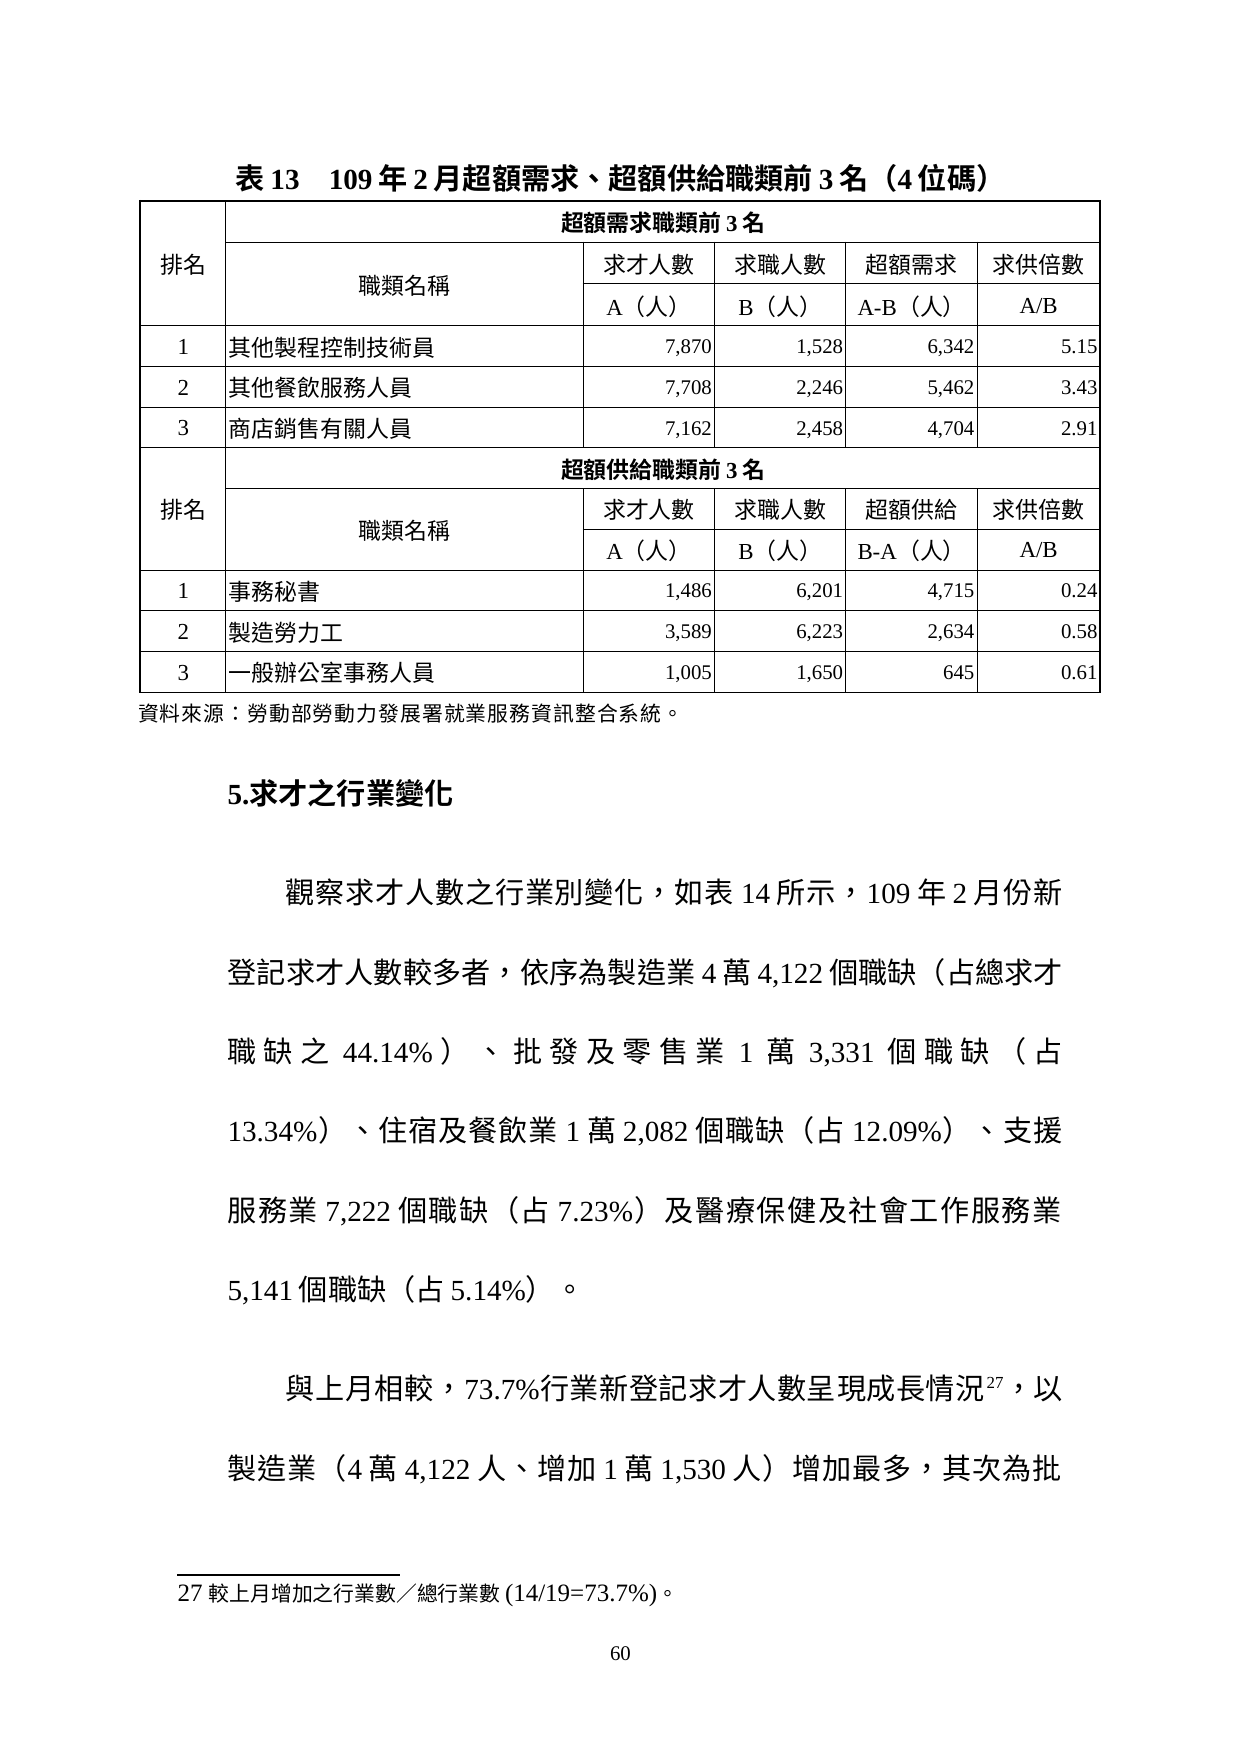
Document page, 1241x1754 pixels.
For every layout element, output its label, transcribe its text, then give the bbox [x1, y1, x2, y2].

text 表13 109年2月超額需求、超額供給職類前3名（4位碼） [177, 148, 1063, 200]
table_cell 製造勞力工 [226, 611, 583, 651]
table_cell A/B [978, 530, 1099, 569]
table_cell 超額供給 [846, 489, 977, 529]
table_cell 其他餐飲服務人員 [226, 367, 583, 407]
table_cell 2 [141, 611, 225, 651]
table_cell 職類名稱 [226, 243, 583, 325]
table_cell 6,342 [846, 326, 977, 366]
table_cell 2,458 [715, 408, 845, 447]
table_cell 2 [141, 367, 225, 407]
table_cell 6,223 [715, 611, 845, 651]
table_header 排名 [141, 202, 225, 325]
table_cell 1,528 [715, 326, 845, 366]
table_cell B-A（人） [846, 530, 977, 569]
table_cell A（人） [584, 284, 714, 325]
table_cell B（人） [715, 530, 845, 569]
subtitle 5.求才之行業變化 [227, 752, 1063, 832]
table_cell B（人） [715, 284, 845, 325]
table_cell 7,162 [584, 408, 714, 447]
table_cell A/B [978, 284, 1099, 325]
table_cell 求才人數 [584, 489, 714, 529]
table_cell 求才人數 [584, 243, 714, 283]
table_header 超額需求職類前3名 [226, 202, 1099, 242]
table_cell 2,634 [846, 611, 977, 651]
table_cell 4,704 [846, 408, 977, 447]
table_cell 一般辦公室事務人員 [226, 652, 583, 692]
table_cell 1,005 [584, 652, 714, 692]
table_cell A（人） [584, 530, 714, 569]
table_cell 求供倍數 [978, 489, 1099, 529]
table_cell 1 [141, 326, 225, 366]
table_cell 求職人數 [715, 243, 845, 283]
table_cell 0.58 [978, 611, 1099, 651]
table_cell 1,650 [715, 652, 845, 692]
table_cell 商店銷售有關人員 [226, 408, 583, 447]
table_cell 超額需求 [846, 243, 977, 283]
table_cell 3,589 [584, 611, 714, 651]
table_cell 1 [141, 571, 225, 610]
table_cell 0.24 [978, 571, 1099, 610]
table_cell 645 [846, 652, 977, 692]
table_cell 3 [141, 408, 225, 447]
table_cell 5.15 [978, 326, 1099, 366]
table_cell 其他製程控制技術員 [226, 326, 583, 366]
table_cell 求供倍數 [978, 243, 1099, 283]
table_cell 6,201 [715, 571, 845, 610]
table_cell 4,715 [846, 571, 977, 610]
table_cell 5,462 [846, 367, 977, 407]
table_cell 2,246 [715, 367, 845, 407]
table_cell 1,486 [584, 571, 714, 610]
table_cell 7,870 [584, 326, 714, 366]
table_cell 排名 [141, 448, 225, 569]
text 較上月增加之行業數／總行業數 (14/19=73.7%)。 [177, 1581, 1063, 1606]
text 觀察求才人數之行業別變化，如表14所示，109年2月份新登記求才人數較多者，依序為製造業4萬4,122個職缺（占總求才職缺之44.14%）、批發及零售業1萬3,331個職缺（占13.34%）、住宿及餐飲業1萬2,082個職缺（占12.09%）、支援服務業7,222個職缺（占7.23%）及醫療保健及社會工作服務業5,141個職缺（占5.14%）。 [227, 851, 1063, 1328]
text 與上月相較，73.7%行業新登記求才人數呈現成長情況，以製造業（4萬4,122人、增加1萬1,530人）增加最多，其次為批 [227, 1347, 1063, 1506]
table_cell 3 [141, 652, 225, 692]
table_cell 7,708 [584, 367, 714, 407]
text 資料來源：勞動部勞動力發展署就業服務資訊整合系統。 [138, 693, 1063, 732]
table_cell A-B（人） [846, 284, 977, 325]
table_cell 0.61 [978, 652, 1099, 692]
table_cell 2.91 [978, 408, 1099, 447]
table_cell 3.43 [978, 367, 1099, 407]
table_cell 事務秘書 [226, 571, 583, 610]
table_cell 超額供給職類前3名 [226, 448, 1099, 488]
table_cell 職類名稱 [226, 489, 583, 569]
table_cell 求職人數 [715, 489, 845, 529]
